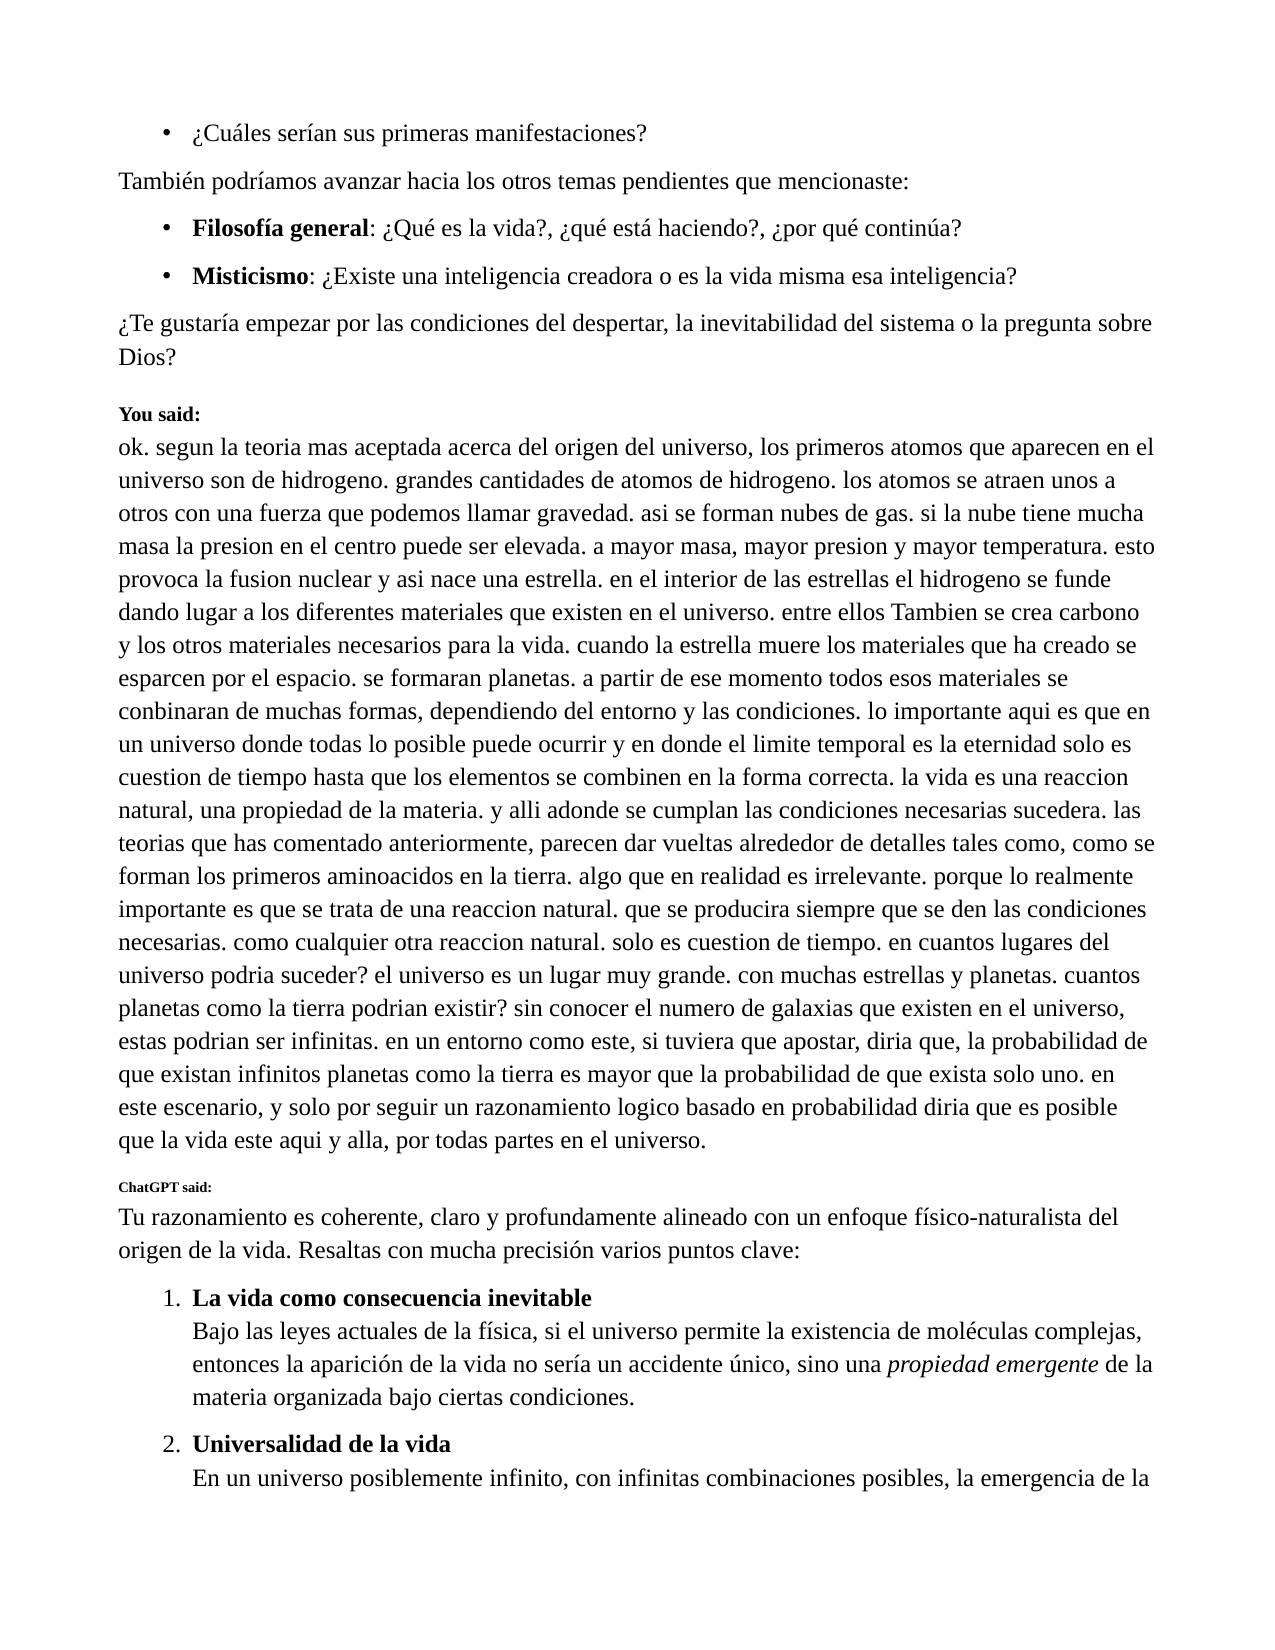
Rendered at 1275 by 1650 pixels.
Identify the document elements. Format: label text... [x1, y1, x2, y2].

list La vida como consecuencia inevitable Bajo las leyes actuales de la física, si el universo permite la existencia de moléculas complejas, entonces la aparición de la vida no sería un accidente único, sino una propiedad emergente de la materia organizada bajo ciertas condiciones. [162, 1283, 1157, 1411]
list ¿Cuáles serían sus primeras manifestaciones? [162, 118, 1157, 147]
text También podríamos avanzar hacia los otros temas pendientes que mencionaste: [118, 166, 1157, 194]
text ok. segun la teoria mas aceptada acerca del origen del universo, los primeros atomos que aparecen en el universo son de hidrogeno. grandes cantidades de atomos de hidrogeno. los atomos se atraen unos a otros con una fuerza que podemos llamar gravedad. asi se forman nubes de gas. si la nube tiene mucha masa la presion en el centro puede ser elevada. a mayor masa, mayor presion y mayor temperatura. esto provoca la fusion nuclear y asi nace una estrella. en el interior de las estrellas el hidrogeno se funde dando lugar a los diferentes materiales que existen en el universo. entre ellos Tambien se crea carbono y los otros materiales necesarios para la vida. cuando la estrella muere los materiales que ha creado se esparcen por el espacio. se formaran planetas. a partir de ese momento todos esos materiales se conbinaran de muchas formas, dependiendo del entorno y las condiciones. lo importante aqui es que en un universo donde todas lo posible puede ocurrir y en donde el limite temporal es la eternidad solo es cuestion de tiempo hasta que los elementos se combinen en la forma correcta. la vida es una reaccion natural, una propiedad de la materia. y alli adonde se cumplan las condiciones necesarias sucedera. las teorias que has comentado anteriormente, parecen dar vueltas alrededor de detalles tales como, como se forman los primeros aminoacidos en la tierra. algo que en realidad es irrelevante. porque lo realmente importante es que se trata de una reaccion natural. que se producira siempre que se den las condiciones necesarias. como cualquier otra reaccion natural. solo es cuestion de tiempo. en cuantos lugares del universo podria suceder? el universo es un lugar muy grande. con muchas estrellas y planetas. cuantos planetas como la tierra podrian existir? sin conocer el numero de galaxias que existen en el universo, estas podrian ser infinitas. en un entorno como este, si tuviera que apostar, diria que, la probabilidad de que existan infinitos planetas como la tierra es mayor que la probabilidad de que exista solo uno. en este escenario, y solo por seguir un razonamiento logico basado en probabilidad diria que es posible que la vida este aqui y alla, por todas partes en el universo. [118, 432, 1157, 1154]
subtitle ChatGPT said: [118, 1179, 1157, 1196]
text ¿Te gustaría empezar por las condiciones del despertar, la inevitabilidad del sistema o la pregunta sobre Dios? [118, 308, 1157, 370]
list Filosofía general: ¿Qué es la vida?, ¿qué está haciendo?, ¿por qué continúa? [162, 213, 1157, 242]
list Misticismo: ¿Existe una inteligencia creadora o es la vida misma esa inteligencia? [162, 261, 1157, 290]
list Universalidad de la vida En un universo posiblemente infinito, con infinitas combinaciones posibles, la emergencia de la [162, 1429, 1157, 1491]
text Tu razonamiento es coherente, claro y profundamente alineado con un enfoque físico-naturalista del origen de la vida. Resaltas con mucha precisión varios puntos clave: [118, 1202, 1157, 1264]
subtitle You said: [118, 402, 1157, 426]
